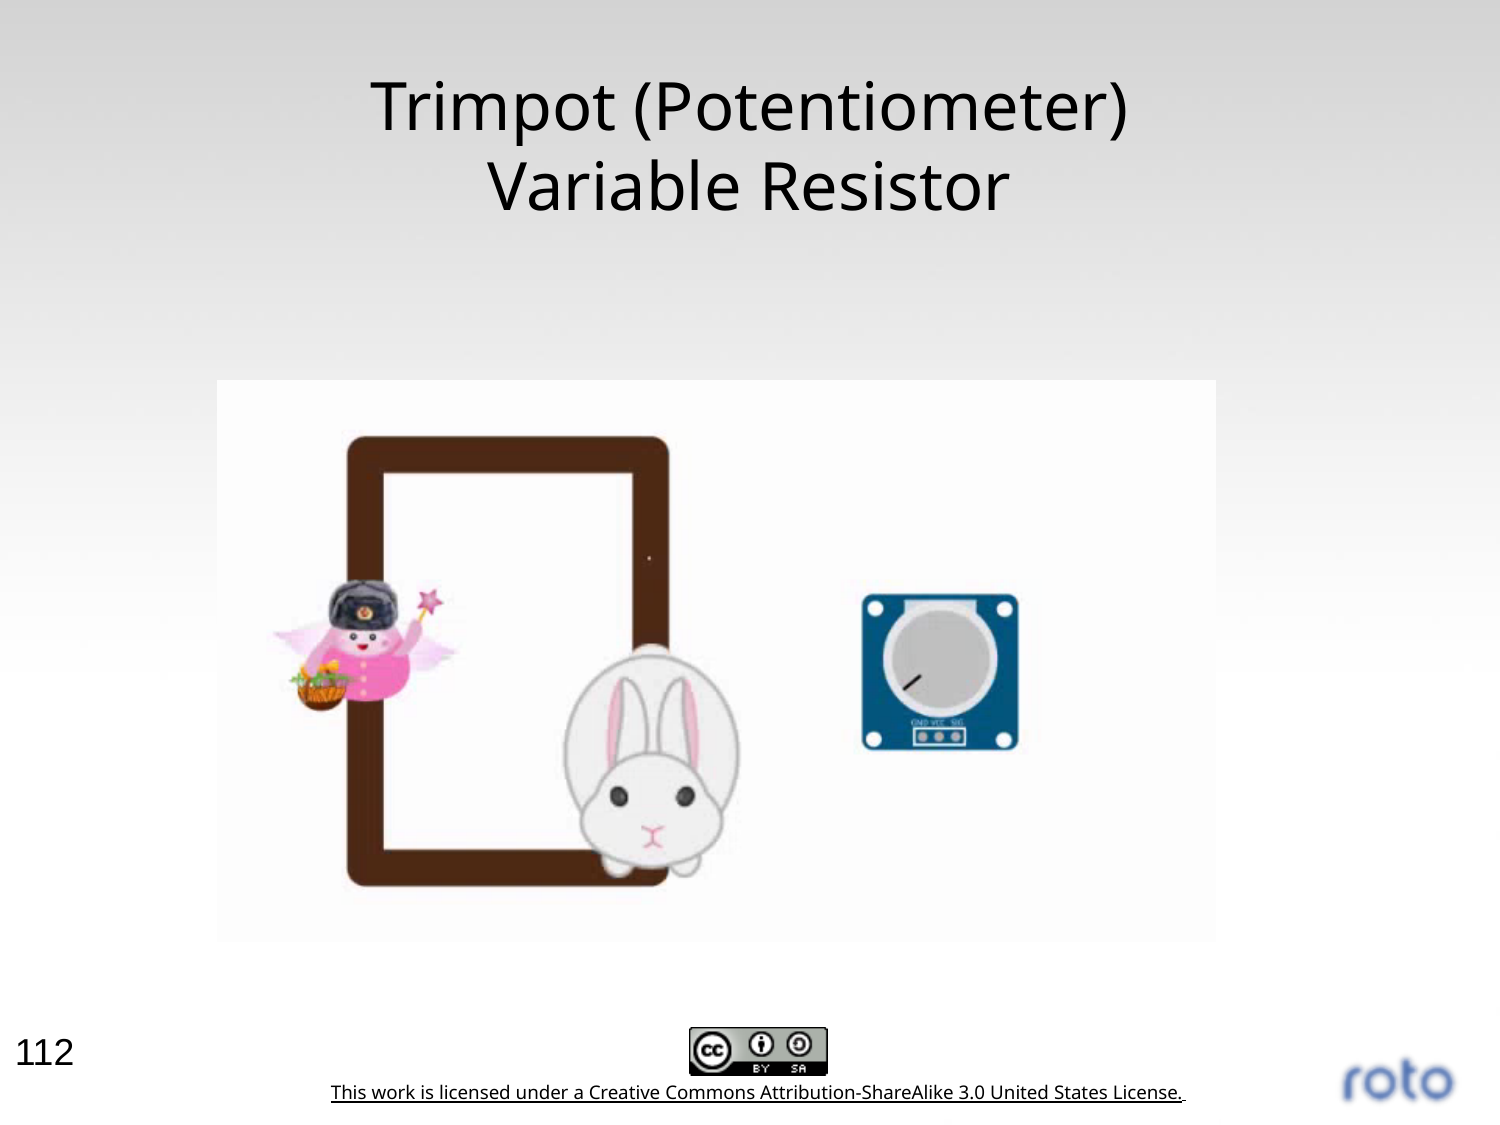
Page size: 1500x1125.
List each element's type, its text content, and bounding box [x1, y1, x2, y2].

text_box [216, 379, 1217, 942]
title Trimpot (Potentiometer) Variable Resistor [112, 49, 1388, 238]
picture [0, 0, 1500, 1125]
